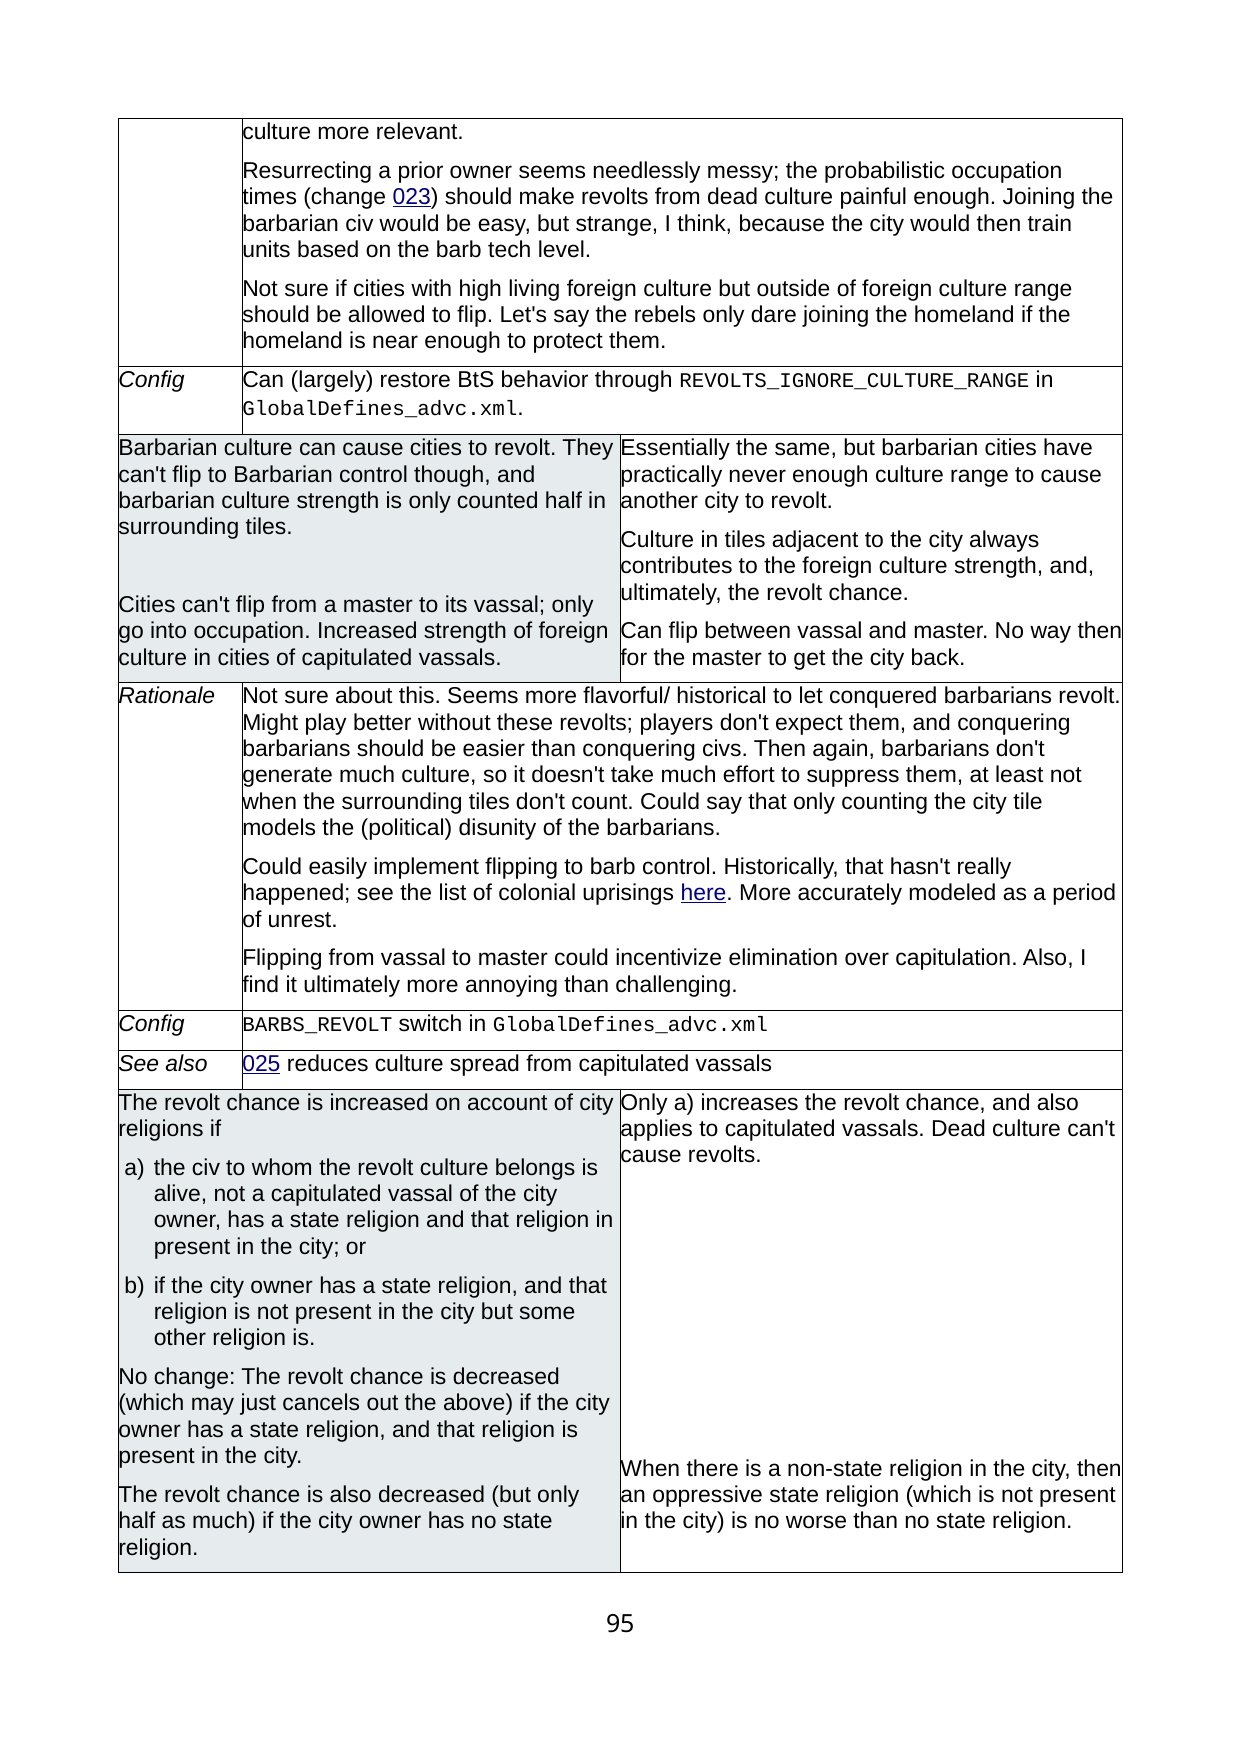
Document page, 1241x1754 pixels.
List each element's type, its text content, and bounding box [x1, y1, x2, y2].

table_cell The revolt chance is increased on account of city religions if the civ to whom the revolt culture belongs is alive, not a capitulated vassal of the city owner, has a state religion and that religion in present in the city; or if the city owner has a state religion, and that religion is not present in the city but some other religion is. No change: The revolt chance is decreased (which may just cancels out the above) if the city owner has a state religion, and that religion is present in the city. The revolt chance is also decreased (but only half as much) if the city owner has no state religion. [119, 1090, 620, 1572]
table_cell See also [119, 1051, 242, 1088]
table_cell Rationale [119, 683, 242, 1009]
table_cell culture more relevant. Resurrecting a prior owner seems needlessly messy; the probabilistic occupation times (change 023) should make revolts from dead culture painful enough. Joining the barbarian civ would be easy, but strange, I think, because the city would then train units based on the barb tech level. Not sure if cities with high living foreign culture but outside of foreign culture range should be allowed to flip. Let's say the rebels only dare joining the homeland if the homeland is near enough to protect them. [243, 119, 1122, 366]
table_cell BARBS_REVOLT switch in GlobalDefines_advc.xml [243, 1011, 1122, 1050]
table_cell Config [119, 1011, 242, 1050]
table_cell [119, 119, 242, 366]
table_cell Config [119, 367, 242, 434]
table_cell Can (largely) restore BtS behavior through REVOLTS_IGNORE_CULTURE_RANGE in GlobalDefines_advc.xml. [243, 367, 1122, 434]
table_cell Essentially the same, but barbarian cities have practically never enough culture range to cause another city to revolt. Culture in tiles adjacent to the city always contributes to the foreign culture strength, and, ultimately, the revolt chance. Can flip between vassal and master. No way then for the master to get the city back. [621, 435, 1122, 682]
table_cell Barbarian culture can cause cities to revolt. They can't flip to Barbarian control though, and barbarian culture strength is only counted half in surrounding tiles. Cities can't flip from a master to its vassal; only go into occupation. Increased strength of foreign culture in cities of capitulated vassals. [119, 435, 620, 682]
table_cell 025 reduces culture spread from capitulated vassals [243, 1051, 1122, 1088]
table_cell Only a) increases the revolt chance, and also applies to capitulated vassals. Dead culture can't cause revolts. When there is a non-state religion in the city, then an oppressive state religion (which is not present in the city) is no worse than no state religion. [621, 1090, 1122, 1572]
table_cell Not sure about this. Seems more flavorful/ historical to let conquered barbarians revolt. Might play better without these revolts; players don't expect them, and conquering barbarians should be easier than conquering civs. Then again, barbarians don't generate much culture, so it doesn't take much effort to suppress them, at least not when the surrounding tiles don't count. Could say that only counting the city tile models the (political) disunity of the barbarians. Could easily implement flipping to barb control. Historically, that hasn't really happened; see the list of colonial uprisings here. More accurately modeled as a period of unrest. Flipping from vassal to master could incentivize elimination over capitulation. Also, I find it ultimately more annoying than challenging. [243, 683, 1122, 1009]
